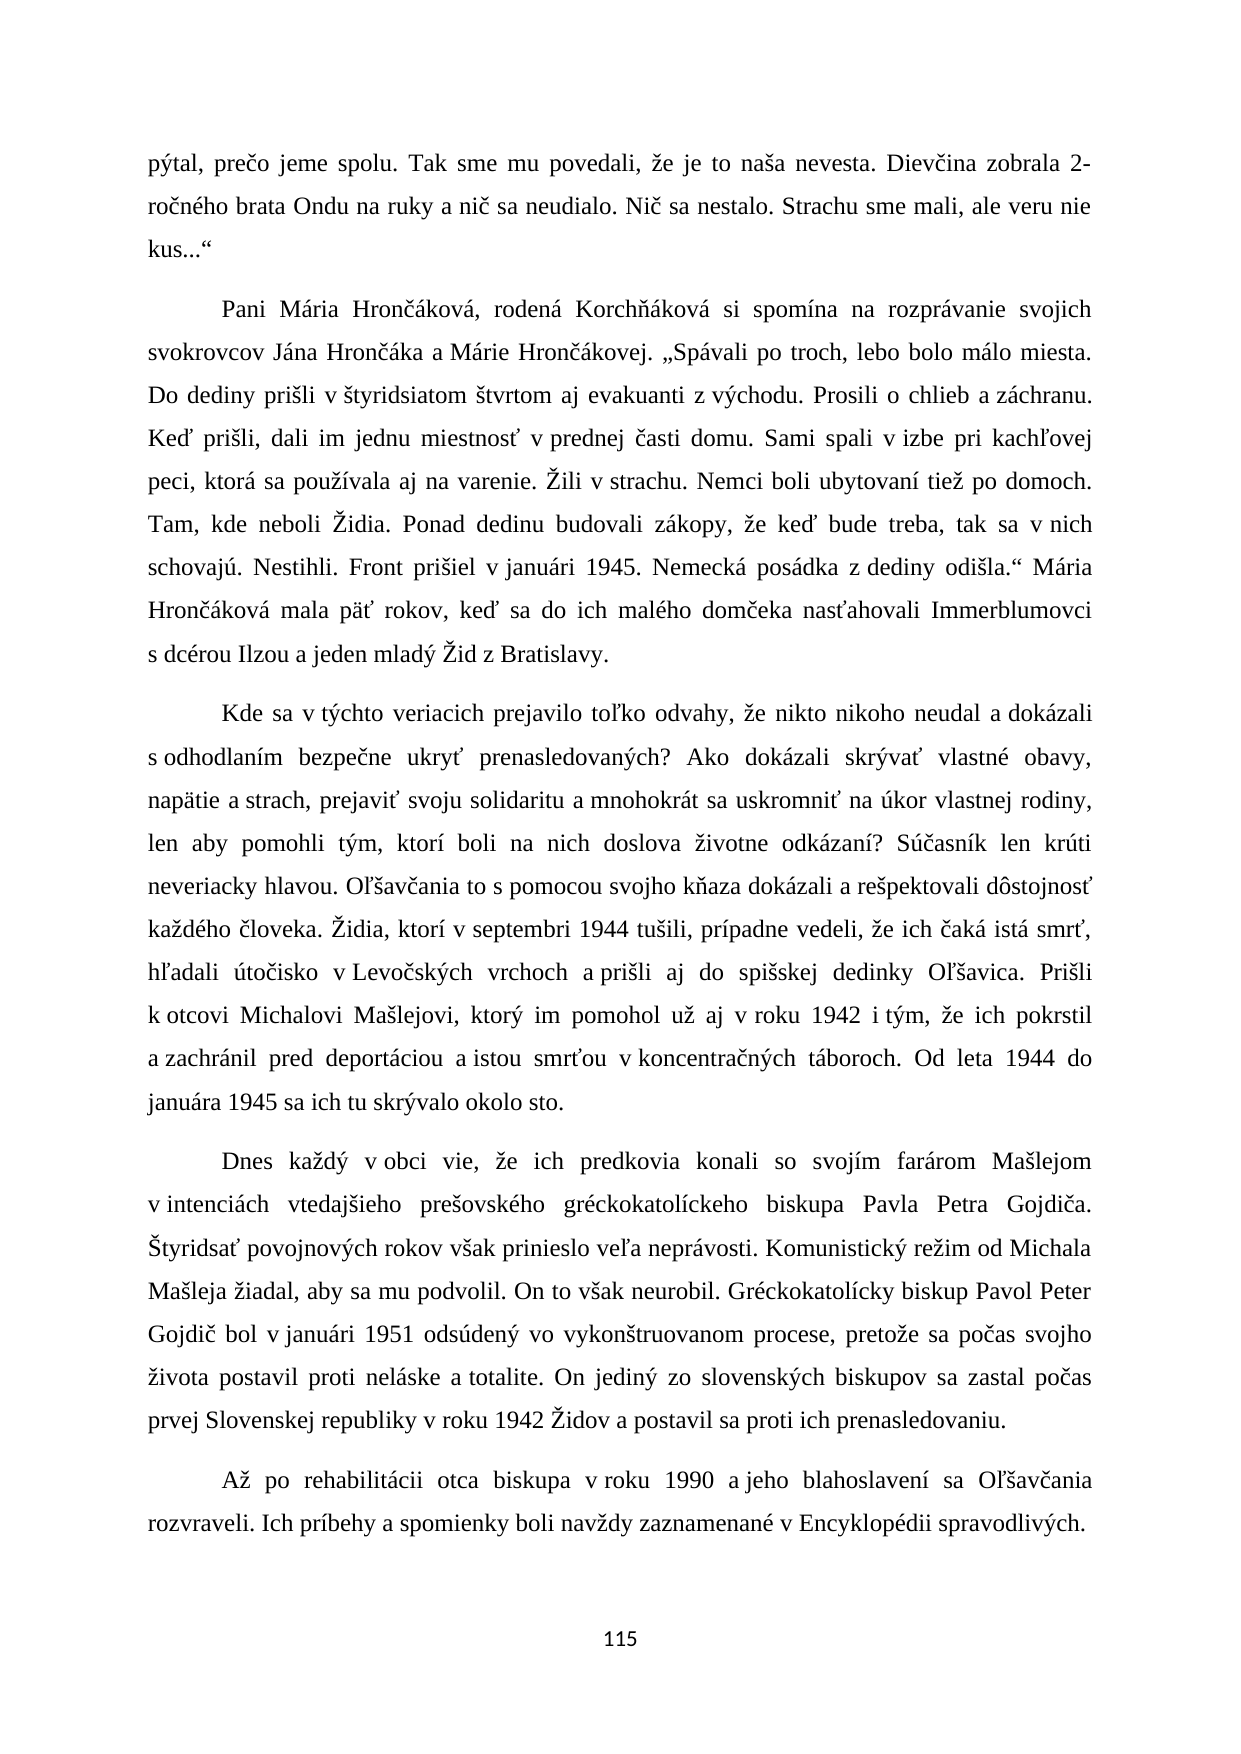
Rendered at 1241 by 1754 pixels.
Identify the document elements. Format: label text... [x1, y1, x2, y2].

text pýtal, prečo jeme spolu. Tak sme mu povedali, že je to naša nevesta. Dievčina zobrala 2-ročného brata Ondu na ruky a nič sa neudialo. Nič sa nestalo. Strachu sme mali, ale veru nie kus...“ [148, 148, 1093, 263]
text Až po rehabilitácii otca biskupa v roku 1990 a jeho blahoslavení sa Oľšavčania rozvraveli. Ich príbehy a spomienky boli navždy zaznamenané v Encyklopédii spravodlivých. [148, 1465, 1093, 1537]
text Kde sa v týchto veriacich prejavilo toľko odvahy, že nikto nikoho neudal a dokázali s odhodlaním bezpečne ukryť prenasledovaných? Ako dokázali skrývať vlastné obavy, napätie a strach, prejaviť svoju solidaritu a mnohokrát sa uskromniť na úkor vlastnej rodiny, len aby pomohli tým, ktorí boli na nich doslova životne odkázaní? Súčasník len krúti neveriacky hlavou. Oľšavčania to s pomocou svojho kňaza dokázali a rešpektovali dôstojnosť každého človeka. Židia, ktorí v septembri 1944 tušili, prípadne vedeli, že ich čaká istá smrť, hľadali útočisko v Levočských vrchoch a prišli aj do spišskej dedinky Oľšavica. Prišli k otcovi Michalovi Mašlejovi, ktorý im pomohol už aj v roku 1942 i tým, že ich pokrstil a zachránil pred deportáciou a istou smrťou v koncentračných táboroch. Od leta 1944 do januára 1945 sa ich tu skrývalo okolo sto. [148, 698, 1093, 1115]
text Pani Mária Hrončáková, rodená Korchňáková si spomína na rozprávanie svojich svokrovcov Jána Hrončáka a Márie Hrončákovej. „Spávali po troch, lebo bolo málo miesta. Do dediny prišli v štyridsiatom štvrtom aj evakuanti z východu. Prosili o chlieb a záchranu. Keď prišli, dali im jednu miestnosť v prednej časti domu. Sami spali v izbe pri kachľovej peci, ktorá sa používala aj na varenie. Žili v strachu. Nemci boli ubytovaní tiež po domoch. Tam, kde neboli Židia. Ponad dedinu budovali zákopy, že keď bude treba, tak sa v nich schovajú. Nestihli. Front prišiel v januári 1945. Nemecká posádka z dediny odišla.“ Mária Hrončáková mala päť rokov, keď sa do ich malého domčeka nasťahovali Immerblumovci s dcérou Ilzou a jeden mladý Žid z Bratislavy. [148, 294, 1093, 667]
text Dnes každý v obci vie, že ich predkovia konali so svojím farárom Mašlejom v intenciách vtedajšieho prešovského gréckokatolíckeho biskupa Pavla Petra Gojdiča. Štyridsať povojnových rokov však prinieslo veľa neprávosti. Komunistický režim od Michala Mašleja žiadal, aby sa mu podvolil. On to však neurobil. Gréckokatolícky biskup Pavol Peter Gojdič bol v januári 1951 odsúdený vo vykonštruovanom procese, pretože sa počas svojho života postavil proti neláske a totalite. On jediný zo slovenských biskupov sa zastal počas prvej Slovenskej republiky v roku 1942 Židov a postavil sa proti ich prenasledovaniu. [148, 1146, 1093, 1434]
